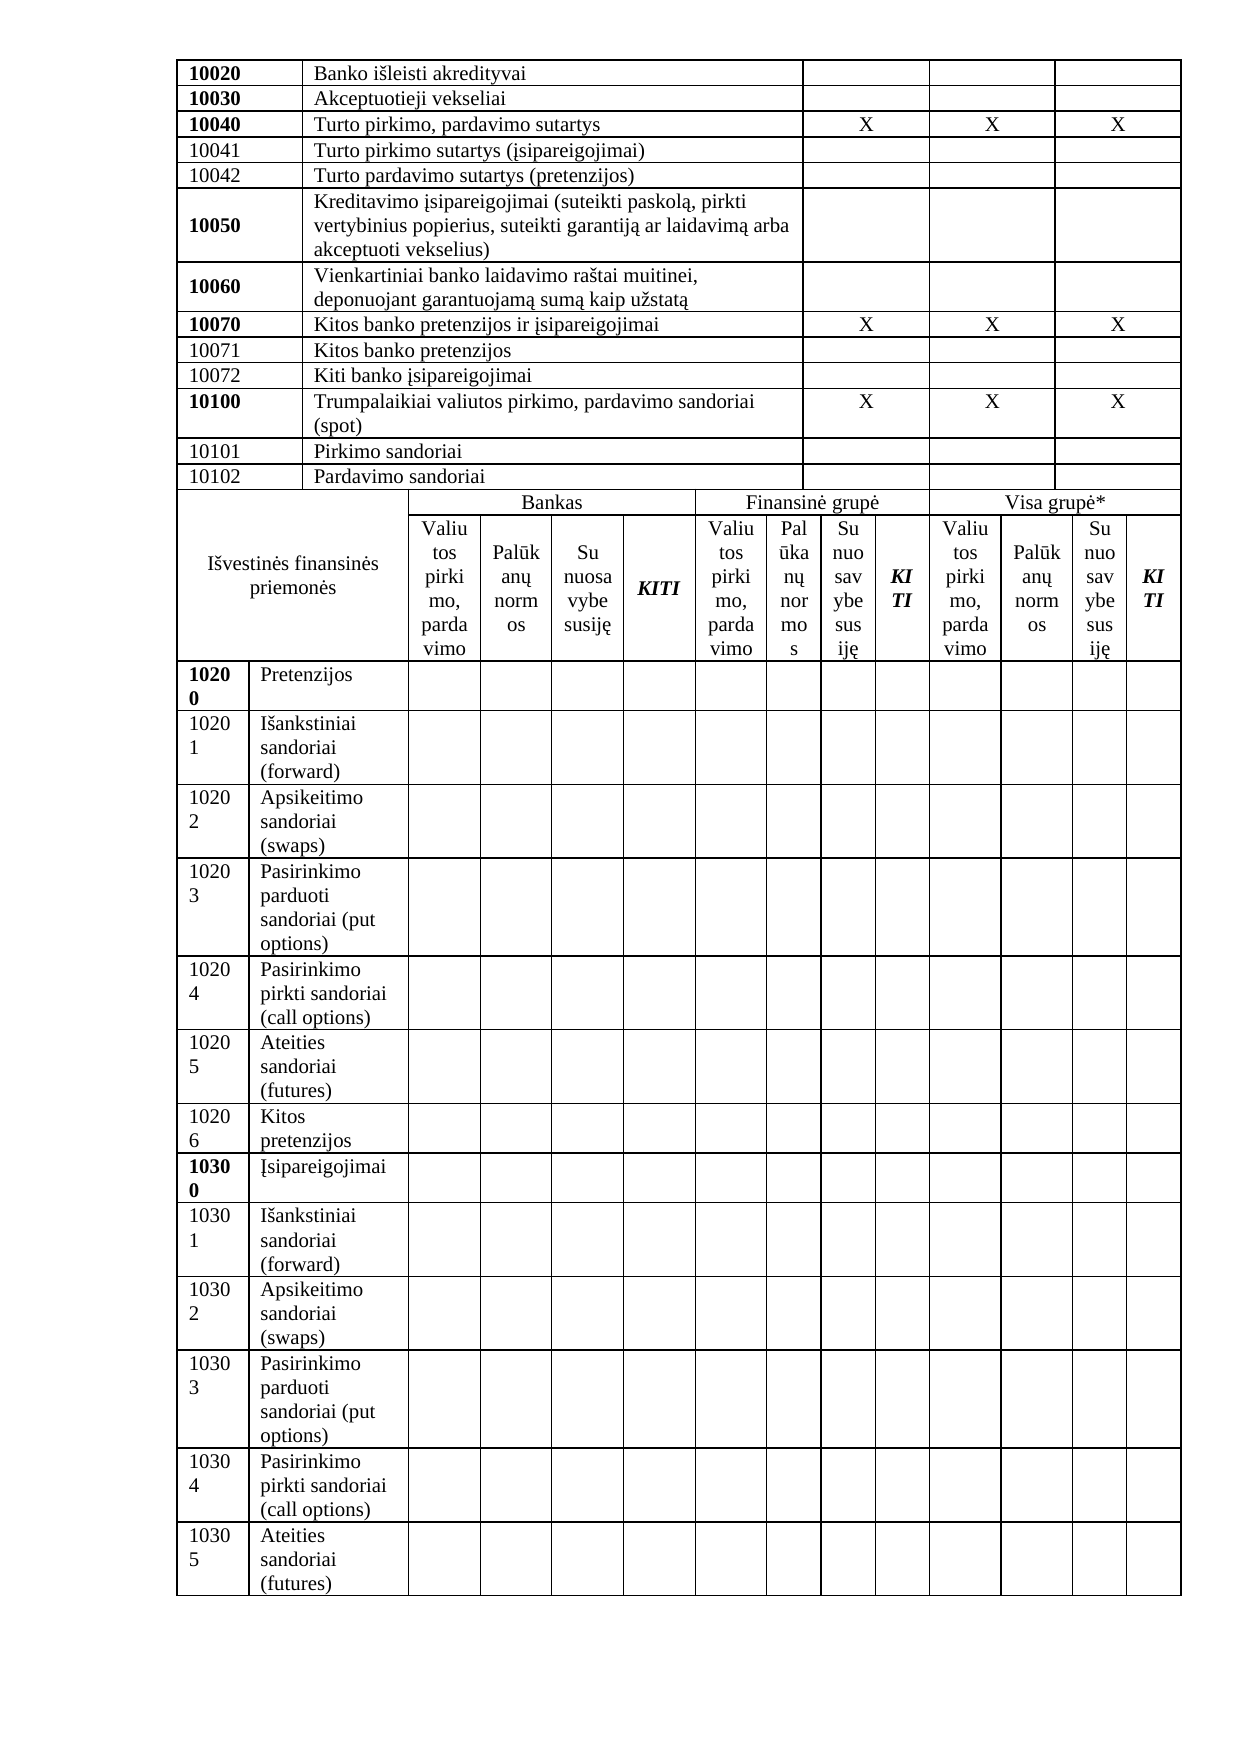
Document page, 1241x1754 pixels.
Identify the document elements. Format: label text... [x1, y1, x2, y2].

table_cell [481, 785, 551, 857]
table_cell [1127, 1154, 1180, 1202]
table_cell 10202 [178, 785, 248, 857]
table_cell [696, 1523, 766, 1595]
table_cell Kitos banko pretenzijos [303, 338, 802, 362]
table_cell X [1056, 112, 1180, 136]
table_cell [930, 465, 1054, 488]
table_cell [552, 957, 623, 1029]
table_cell [481, 1523, 551, 1595]
table_cell [1002, 1351, 1072, 1447]
table_cell Pasirinkimo pirkti sandoriai (call options) [250, 1449, 408, 1521]
table_cell Išankstiniai sandoriai (forward) [250, 711, 408, 783]
table_cell Su nuosavybe susiję [552, 516, 623, 660]
table_cell [696, 662, 766, 710]
table_cell [804, 86, 929, 110]
table_cell X [804, 389, 929, 437]
table_cell [1073, 1277, 1126, 1349]
table_cell 10305 [178, 1523, 248, 1595]
table_cell [876, 1154, 929, 1202]
table_cell Palūkanų normos [1002, 516, 1072, 660]
table_cell [409, 1203, 480, 1276]
table_cell Su nuosavybe susiję [1073, 516, 1126, 660]
table_cell [822, 1104, 875, 1152]
table_cell Turto pirkimo, pardavimo sutartys [303, 112, 802, 136]
table_cell [1073, 1203, 1126, 1276]
table_cell 10303 [178, 1351, 248, 1447]
table_cell [481, 859, 551, 955]
table_cell X [804, 312, 929, 336]
table_cell [1002, 1523, 1072, 1595]
table_cell [624, 957, 695, 1029]
table_cell [1002, 711, 1072, 783]
table_cell [930, 1277, 1000, 1349]
table_cell [1056, 465, 1180, 488]
table_cell [822, 859, 875, 955]
table_cell 10201 [178, 711, 248, 783]
table_cell 10302 [178, 1277, 248, 1349]
table_cell [876, 957, 929, 1029]
table_cell Pretenzijos [250, 662, 408, 710]
table_cell [804, 163, 929, 187]
table_cell [876, 1277, 929, 1349]
table_cell [767, 957, 820, 1029]
table_cell [1127, 1030, 1180, 1102]
table_cell [552, 1523, 623, 1595]
table_cell [1056, 189, 1180, 261]
table_cell Valiutos pirkimo, pardavimo [409, 516, 480, 660]
table_cell [1056, 61, 1180, 85]
table_cell [481, 1104, 551, 1152]
table_cell [767, 859, 820, 955]
table_cell Kiti banko įsipareigojimai [303, 363, 802, 387]
table_cell [822, 1523, 875, 1595]
table_cell [930, 363, 1054, 387]
table_cell [624, 711, 695, 783]
table_cell [409, 1030, 480, 1102]
table_cell Bankas [409, 490, 695, 514]
table_cell [930, 163, 1054, 187]
table_cell X [1056, 389, 1180, 437]
table_cell [481, 1351, 551, 1447]
table_cell [930, 957, 1000, 1029]
table_cell Ateities sandoriai (futures) [250, 1523, 408, 1595]
table_cell 10060 [178, 263, 302, 311]
table_cell [804, 61, 929, 85]
table_cell Vienkartiniai banko laidavimo raštai muitinei, deponuojant garantuojamą sumą kaip užstatą [303, 263, 802, 311]
table_cell [804, 338, 929, 362]
table_cell [409, 662, 480, 710]
table_cell [481, 1449, 551, 1521]
table_cell [481, 957, 551, 1029]
table_cell [1127, 1449, 1180, 1521]
table_cell [552, 1351, 623, 1447]
table_cell [409, 785, 480, 857]
table_cell Kiti [876, 516, 929, 660]
table_cell [552, 1203, 623, 1276]
table_cell [1002, 1277, 1072, 1349]
table_cell [930, 1154, 1000, 1202]
table_cell [696, 1277, 766, 1349]
table_cell [767, 1030, 820, 1102]
table_cell [624, 1449, 695, 1521]
table_cell [1073, 1154, 1126, 1202]
table_cell [930, 138, 1054, 162]
table_cell Pasirinkimo pirkti sandoriai (call options) [250, 957, 408, 1029]
table_cell [481, 1030, 551, 1102]
table_cell [1073, 711, 1126, 783]
table_cell [1002, 1449, 1072, 1521]
table_cell [930, 1523, 1000, 1595]
table_cell [624, 1104, 695, 1152]
table_cell 10301 [178, 1203, 248, 1276]
table_cell [696, 785, 766, 857]
table_cell Palūkanų normos [767, 516, 820, 660]
table_cell [409, 957, 480, 1029]
table_cell [930, 1030, 1000, 1102]
table_cell [767, 1203, 820, 1276]
table_cell [624, 1154, 695, 1202]
table_cell Su nuosavybe susiję [822, 516, 875, 660]
table_cell [822, 1351, 875, 1447]
table_cell [1056, 263, 1180, 311]
table_cell Kiti [624, 516, 695, 660]
table_cell [767, 1277, 820, 1349]
table_cell [804, 263, 929, 311]
table_cell [1073, 785, 1126, 857]
table_cell 10101 [178, 439, 302, 463]
table_cell [1002, 1104, 1072, 1152]
table_cell Kiti [1127, 516, 1180, 660]
table_cell [876, 859, 929, 955]
table_cell [1073, 1030, 1126, 1102]
table_cell Apsikeitimo sandoriai (swaps) [250, 1277, 408, 1349]
table_cell [767, 1351, 820, 1447]
table_cell [481, 1154, 551, 1202]
table_cell [1127, 662, 1180, 710]
table_cell Pardavimo sandoriai [303, 465, 802, 488]
table_cell [409, 711, 480, 783]
table_cell [930, 1449, 1000, 1521]
table_cell 10072 [178, 363, 302, 387]
table_cell [1073, 662, 1126, 710]
table_cell [624, 662, 695, 710]
table_cell [481, 1203, 551, 1276]
table_cell [822, 785, 875, 857]
table_cell [552, 785, 623, 857]
table_cell Finansinė grupė [696, 490, 929, 514]
table_cell [930, 1351, 1000, 1447]
table_cell [552, 1449, 623, 1521]
table_cell [876, 711, 929, 783]
table_cell 10100 [178, 389, 302, 437]
table_cell [696, 1351, 766, 1447]
table_cell [767, 1104, 820, 1152]
table_cell [552, 1277, 623, 1349]
table_cell [552, 1030, 623, 1102]
table_cell 10040 [178, 112, 302, 136]
table_cell [696, 711, 766, 783]
table_cell [930, 338, 1054, 362]
table_cell [1127, 711, 1180, 783]
table_cell [1127, 859, 1180, 955]
table_cell X [804, 112, 929, 136]
table_cell [1127, 1203, 1180, 1276]
table_cell [767, 785, 820, 857]
table_cell [822, 1154, 875, 1202]
table_cell 10041 [178, 138, 302, 162]
table_cell Išankstiniai sandoriai (forward) [250, 1203, 408, 1276]
table_cell [1002, 1154, 1072, 1202]
table_cell [1127, 1277, 1180, 1349]
table_cell [696, 1203, 766, 1276]
table_cell [1073, 957, 1126, 1029]
table_cell [624, 1030, 695, 1102]
table_cell [409, 1277, 480, 1349]
table_cell 10071 [178, 338, 302, 362]
table_cell [767, 1154, 820, 1202]
table_cell [409, 1351, 480, 1447]
table_cell [1127, 1104, 1180, 1152]
table_cell [1056, 138, 1180, 162]
table_cell Pasirinkimo parduoti sandoriai (put options) [250, 1351, 408, 1447]
table_cell [767, 711, 820, 783]
table_cell [552, 1154, 623, 1202]
table_cell [1002, 1030, 1072, 1102]
table_cell [1073, 1351, 1126, 1447]
table_cell [1002, 785, 1072, 857]
table_cell Pirkimo sandoriai [303, 439, 802, 463]
table_cell [1002, 859, 1072, 955]
table_cell [930, 263, 1054, 311]
table_cell X [930, 389, 1054, 437]
table_cell 10300 [178, 1154, 248, 1202]
table_cell [624, 859, 695, 955]
table_cell [767, 1449, 820, 1521]
table_cell [409, 1104, 480, 1152]
table_cell X [1056, 312, 1180, 336]
table_cell [930, 1104, 1000, 1152]
table_cell [624, 1203, 695, 1276]
table_cell [1056, 338, 1180, 362]
table_cell [767, 662, 820, 710]
table_cell [1002, 1203, 1072, 1276]
table_cell [930, 662, 1000, 710]
table_cell [822, 1203, 875, 1276]
table_cell 10203 [178, 859, 248, 955]
table_cell [696, 957, 766, 1029]
table_cell [930, 189, 1054, 261]
table_cell Akceptuotieji vekseliai [303, 86, 802, 110]
table_cell Ateities sandoriai (futures) [250, 1030, 408, 1102]
table_cell [876, 1104, 929, 1152]
table_cell Turto pirkimo sutartys (įsipareigojimai) [303, 138, 802, 162]
table_cell [624, 1277, 695, 1349]
table_cell [876, 1449, 929, 1521]
table_cell Visa grupė* [930, 490, 1180, 514]
table_cell 10030 [178, 86, 302, 110]
table_cell 10205 [178, 1030, 248, 1102]
table_cell [822, 1030, 875, 1102]
table_cell [767, 1523, 820, 1595]
table_cell [1056, 86, 1180, 110]
table_cell [409, 1154, 480, 1202]
table_cell [876, 1030, 929, 1102]
table_cell [1073, 859, 1126, 955]
table_cell [822, 662, 875, 710]
table_cell [876, 1351, 929, 1447]
table_cell [1056, 163, 1180, 187]
table_cell 10070 [178, 312, 302, 336]
table_cell 10020 [178, 61, 302, 85]
table_cell Apsikeitimo sandoriai (swaps) [250, 785, 408, 857]
table_cell [876, 1203, 929, 1276]
table_cell 10050 [178, 189, 302, 261]
table_cell [876, 785, 929, 857]
table_cell [1073, 1449, 1126, 1521]
table_cell Turto pardavimo sutartys (pretenzijos) [303, 163, 802, 187]
table_cell [409, 859, 480, 955]
table_cell 10102 [178, 465, 302, 488]
table_cell [930, 785, 1000, 857]
table_cell Trumpalaikiai valiutos pirkimo, pardavimo sandoriai (spot) [303, 389, 802, 437]
table_cell 10042 [178, 163, 302, 187]
table_cell [822, 957, 875, 1029]
table_cell [696, 859, 766, 955]
table_cell [822, 1277, 875, 1349]
table_cell [1056, 439, 1180, 463]
table_cell 10204 [178, 957, 248, 1029]
table_cell [552, 662, 623, 710]
table_cell X [930, 312, 1054, 336]
table_cell Pasirinkimo parduoti sandoriai (put options) [250, 859, 408, 955]
table_cell [930, 61, 1054, 85]
table_cell Įsipareigojimai [250, 1154, 408, 1202]
table_cell [1056, 363, 1180, 387]
table_cell [930, 1203, 1000, 1276]
table_cell [930, 711, 1000, 783]
table_cell Kitos banko pretenzijos ir įsipareigojimai [303, 312, 802, 336]
table_cell [552, 711, 623, 783]
table_cell [552, 1104, 623, 1152]
table_cell [930, 439, 1054, 463]
table_cell Valiutos pirkimo, pardavimo [930, 516, 1000, 660]
table_cell [804, 363, 929, 387]
table_cell [804, 465, 929, 488]
table_cell [1127, 957, 1180, 1029]
table_cell [696, 1104, 766, 1152]
table_cell Kitos pretenzijos [250, 1104, 408, 1152]
table_cell Valiutos pirkimo, pardavimo [696, 516, 766, 660]
table_cell [624, 1523, 695, 1595]
table_cell 10200 [178, 662, 248, 710]
table_cell [876, 1523, 929, 1595]
table_cell Kreditavimo įsipareigojimai (suteikti paskolą, pirkti vertybinius popierius, suteikti garantiją ar laidavimą arba akceptuoti vekselius) [303, 189, 802, 261]
table_cell Banko išleisti akredityvai [303, 61, 802, 85]
table_cell [1127, 785, 1180, 857]
table_cell Išvestinės finansinės priemonės [178, 490, 408, 660]
table_cell 10304 [178, 1449, 248, 1521]
table_cell [696, 1154, 766, 1202]
table_cell [822, 1449, 875, 1521]
table_cell [696, 1449, 766, 1521]
table_cell [804, 138, 929, 162]
table_cell [409, 1449, 480, 1521]
table_cell [481, 711, 551, 783]
table_cell [409, 1523, 480, 1595]
table_cell [624, 785, 695, 857]
table_cell [804, 189, 929, 261]
table_cell [552, 859, 623, 955]
table_cell [822, 711, 875, 783]
table_cell [1127, 1523, 1180, 1595]
table_cell 10206 [178, 1104, 248, 1152]
table_cell Palūkanų normos [481, 516, 551, 660]
table_cell [1002, 957, 1072, 1029]
table_cell [624, 1351, 695, 1447]
table_cell [1073, 1104, 1126, 1152]
table_cell [876, 662, 929, 710]
table_cell [1002, 662, 1072, 710]
table_cell X [930, 112, 1054, 136]
table_cell [1073, 1523, 1126, 1595]
table_cell [930, 859, 1000, 955]
table_cell [930, 86, 1054, 110]
table_cell [804, 439, 929, 463]
table_cell [696, 1030, 766, 1102]
table_cell [481, 1277, 551, 1349]
table_cell [1127, 1351, 1180, 1447]
table_cell [481, 662, 551, 710]
